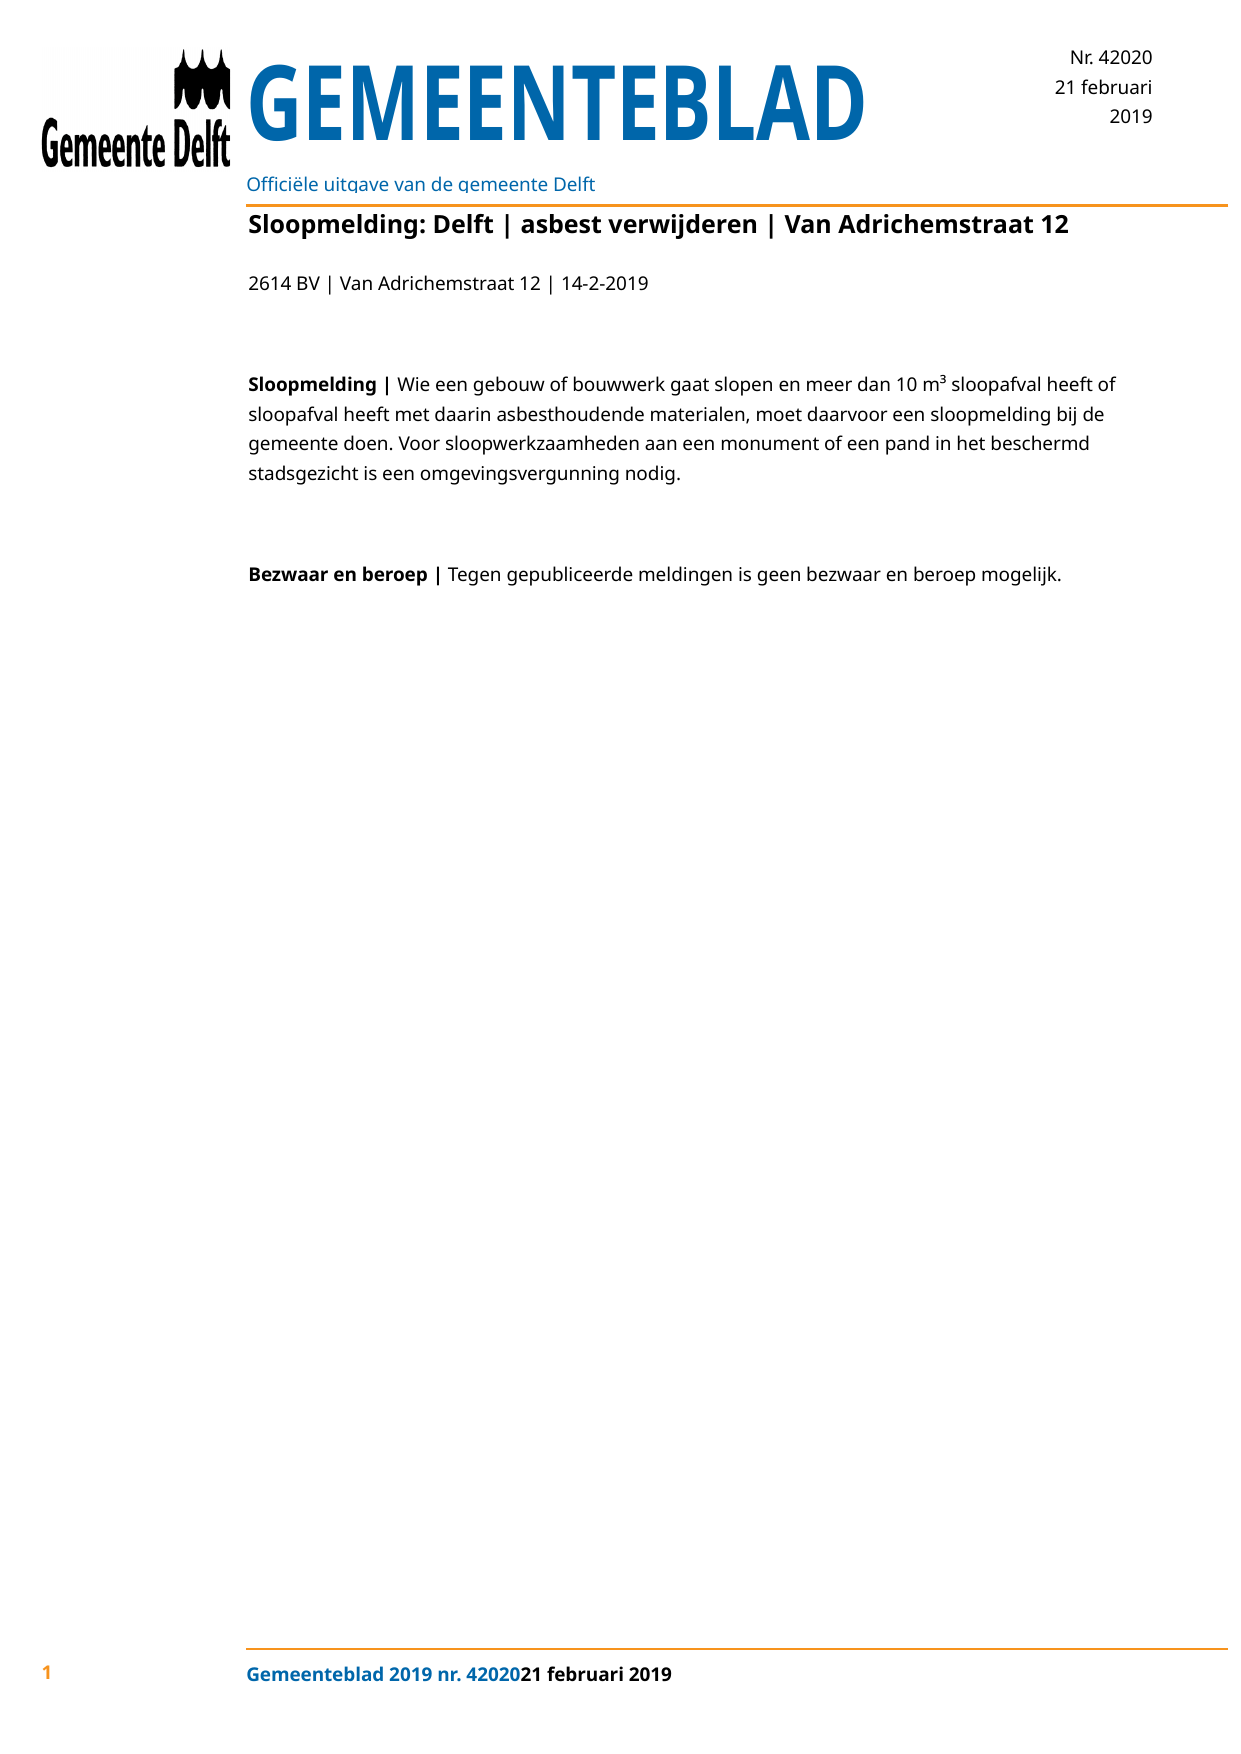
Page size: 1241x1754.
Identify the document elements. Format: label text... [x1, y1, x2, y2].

text Sloopmelding | Wie een gebouw of bouwwerk gaat slopen en meer dan 10 m³ sloopafval heeft of sloopafval heeft met daarin asbesthoudende materialen, moet daarvoor een sloopmelding bij de gemeente doen. Voor sloopwerkzaamheden aan een monument of een pand in het beschermd stadsgezicht is een omgevingsvergunning nodig. [248, 371, 1152, 486]
text 2614 BV | Van Adrichemstraat 12 | 14-2-2019 [248, 270, 1152, 296]
text Sloopmelding: Delft | asbest verwijderen | Van Adrichemstraat 12 [248, 207, 1152, 241]
picture [41, 47, 231, 172]
text Bezwaar en beroep | Tegen gepubliceerde meldingen is geen bezwaar en beroep mogelijk. [248, 561, 1152, 586]
